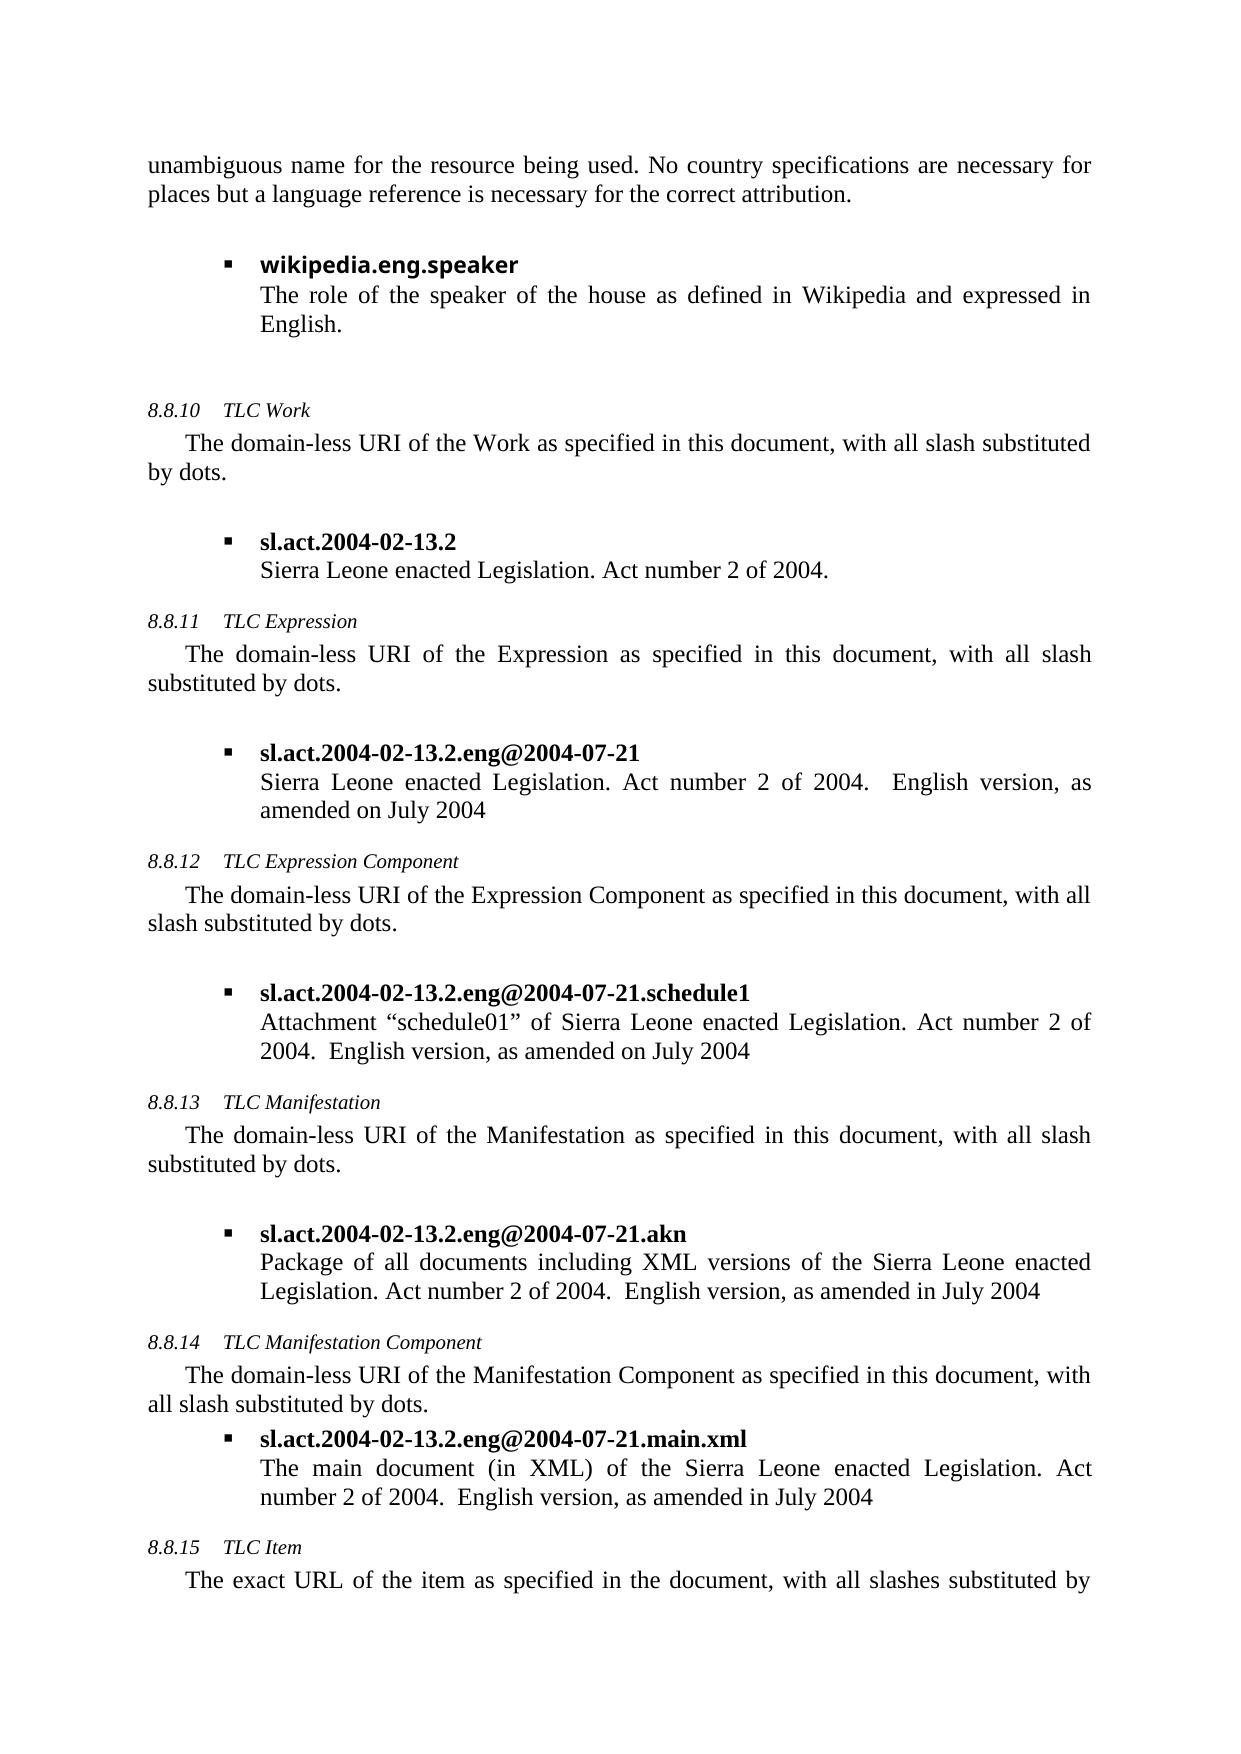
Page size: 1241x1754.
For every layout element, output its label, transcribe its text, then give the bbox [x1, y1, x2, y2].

subtitle TLC Manifestation [148, 1090, 1092, 1114]
subtitle TLC Expression Component [148, 849, 1092, 873]
list wikipedia.eng.speaker The role of the speaker of the house as defined in Wikipedia and expressed in English. [222, 249, 1092, 337]
list sl.act.2004-02-13.2.eng@2004-07-21.schedule1 Attachment “schedule01” of Sierra Leone enacted Legislation. Act number 2 of 2004. English version, as amended on July 2004 [222, 978, 1092, 1065]
subtitle TLC Manifestation Component [148, 1330, 1092, 1354]
text The exact URL of the item as specified in the document, with all slashes substituted by [148, 1566, 1092, 1594]
text The domain-less URI of the Work as specified in this document, with all slash substituted by dots. [148, 428, 1092, 485]
text The domain-less URI of the Expression Component as specified in this document, with all slash substituted by dots. [148, 880, 1092, 937]
text The domain-less URI of the Manifestation Component as specified in this document, with all slash substituted by dots. [148, 1360, 1092, 1418]
subtitle TLC Item [148, 1535, 1092, 1559]
text The domain-less URI of the Manifestation as specified in this document, with all slash substituted by dots. [148, 1120, 1092, 1177]
list sl.act.2004-02-13.2.eng@2004-07-21 Sierra Leone enacted Legislation. Act number 2 of 2004. English version, as amended on July 2004 [222, 738, 1092, 824]
list sl.act.2004-02-13.2 Sierra Leone enacted Legislation. Act number 2 of 2004. [222, 527, 1092, 584]
text The domain-less URI of the Expression as specified in this document, with all slash substituted by dots. [148, 639, 1092, 697]
text unambiguous name for the resource being used. No country specifications are necessary for places but a language reference is necessary for the correct attribution. [148, 150, 1092, 207]
subtitle TLC Work [148, 397, 1092, 422]
list sl.act.2004-02-13.2.eng@2004-07-21.main.xml The main document (in XML) of the Sierra Leone enacted Legislation. Act number 2 of 2004. English version, as amended in July 2004 [222, 1424, 1092, 1510]
subtitle TLC Expression [148, 609, 1092, 633]
list sl.act.2004-02-13.2.eng@2004-07-21.akn Package of all documents including XML versions of the Sierra Leone enacted Legislation. Act number 2 of 2004. English version, as amended in July 2004 [222, 1219, 1092, 1305]
